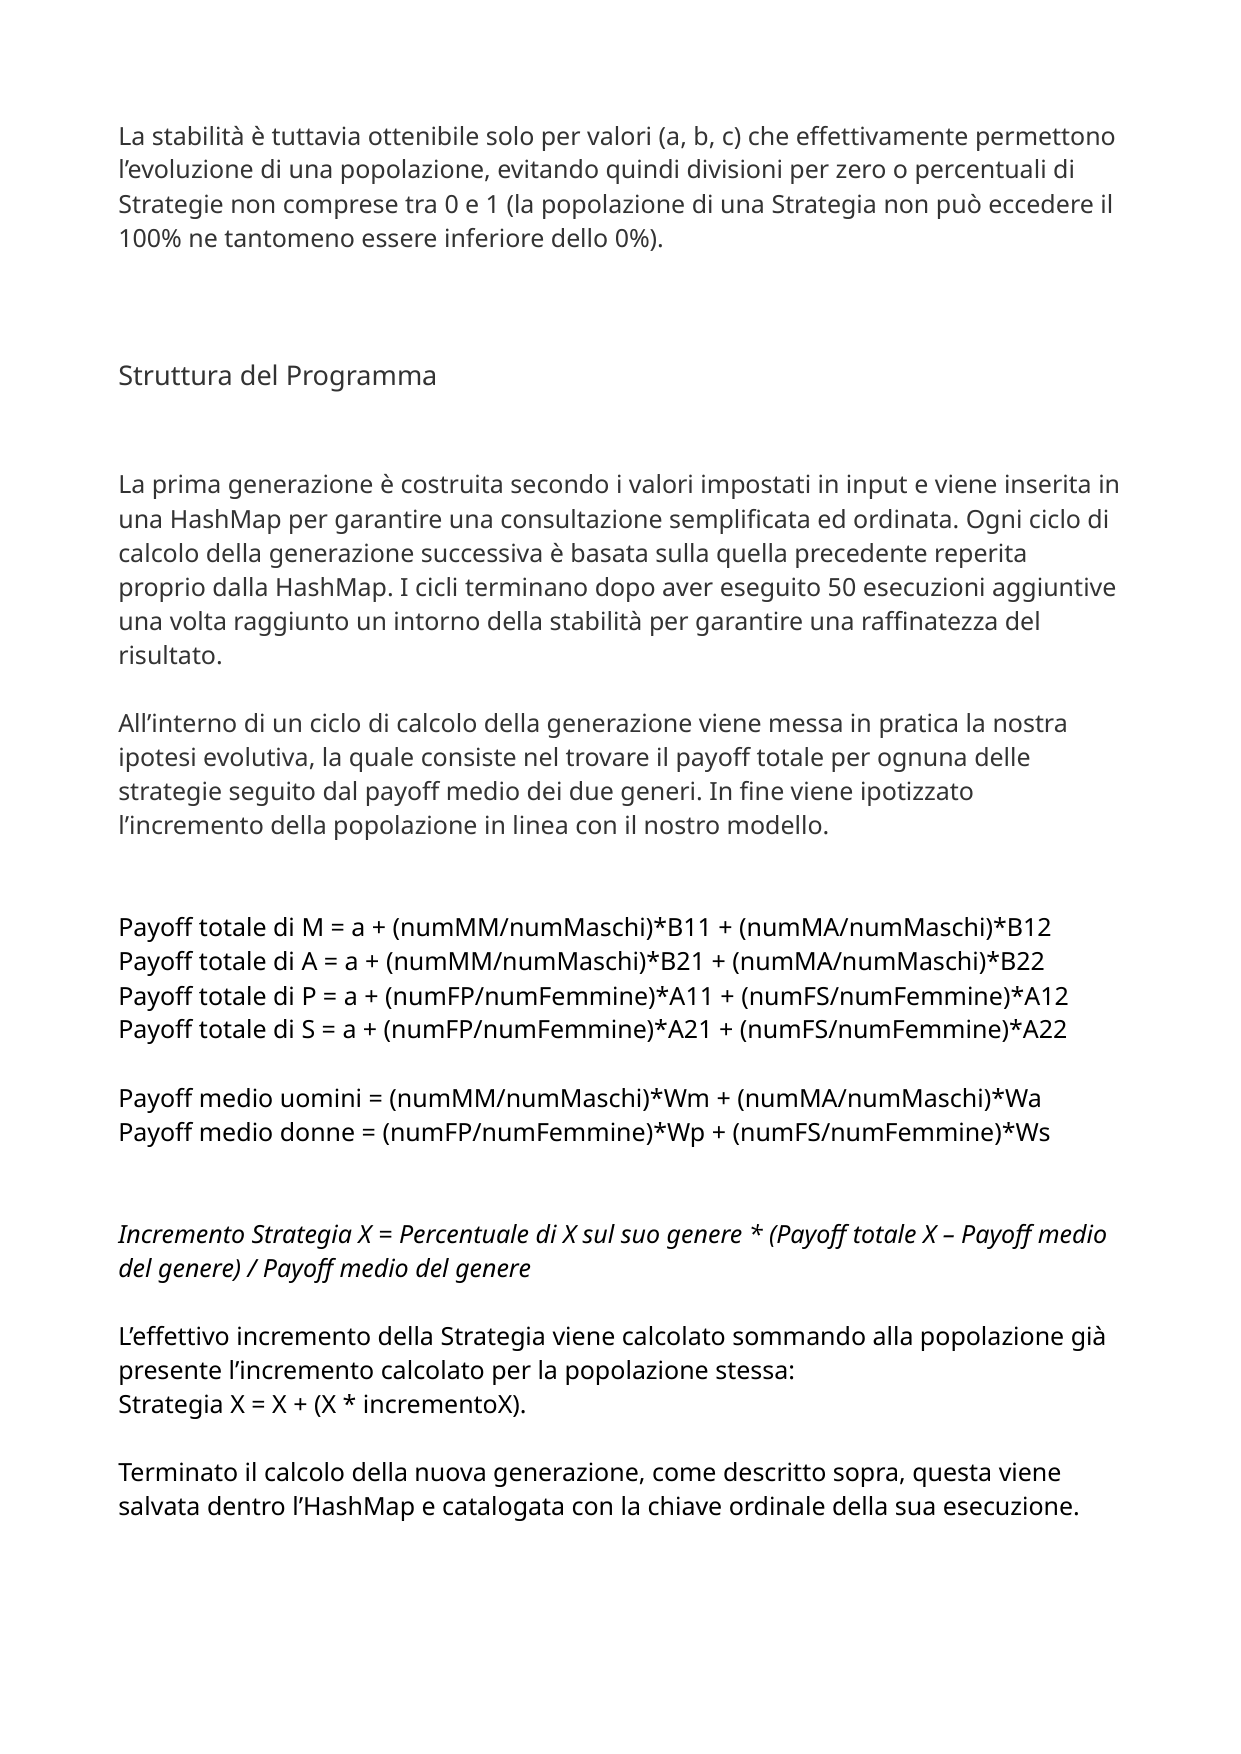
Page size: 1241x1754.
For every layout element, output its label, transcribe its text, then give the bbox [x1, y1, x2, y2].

text Payoff totale di M = a + (numMM/numMaschi)*B11 + (numMA/numMaschi)*B12 [118, 910, 1122, 944]
text Payoff totale di P = a + (numFP/numFemmine)*A11 + (numFS/numFemmine)*A12 [118, 978, 1122, 1012]
text Struttura del Programma [118, 357, 1122, 393]
text Payoff totale di S = a + (numFP/numFemmine)*A21 + (numFS/numFemmine)*A22 [118, 1012, 1122, 1046]
text Incremento Strategia X = Percentuale di X sul suo genere * (Payoff totale X – Payoff medio del genere) / Payoff medio del genere [118, 1217, 1122, 1285]
text Payoff totale di A = a + (numMM/numMaschi)*B21 + (numMA/numMaschi)*B22 [118, 944, 1122, 978]
text Payoff medio donne = (numFP/numFemmine)*Wp + (numFS/numFemmine)*Ws [118, 1114, 1122, 1148]
text Payoff medio uomini = (numMM/numMaschi)*Wm + (numMA/numMaschi)*Wa [118, 1080, 1122, 1114]
text L’effettivo incremento della Strategia viene calcolato sommando alla popolazione già presente l’incremento calcolato per la popolazione stessa: [118, 1319, 1122, 1387]
text Strategia X = X + (X * incrementoX). [118, 1387, 1122, 1421]
text Terminato il calcolo della nuova generazione, come descritto sopra, questa viene salvata dentro l’HashMap e catalogata con la chiave ordinale della sua esecuzione. [118, 1455, 1122, 1523]
text La stabilità è tuttavia ottenibile solo per valori (a, b, c) che effettivamente permettono l’evoluzione di una popolazione, evitando quindi divisioni per zero o percentuali di Strategie non comprese tra 0 e 1 (la popolazione di una Strategia non può eccedere il 100% ne tantomeno essere inferiore dello 0%). [118, 118, 1122, 254]
text La prima generazione è costruita secondo i valori impostati in input e viene inserita in una HashMap per garantire una consultazione semplificata ed ordinata. Ogni ciclo di calcolo della generazione successiva è basata sulla quella precedente reperita proprio dalla HashMap. I cicli terminano dopo aver eseguito 50 esecuzioni aggiuntive una volta raggiunto un intorno della stabilità per garantire una raffinatezza del risultato. [118, 467, 1122, 672]
text All’interno di un ciclo di calcolo della generazione viene messa in pratica la nostra ipotesi evolutiva, la quale consiste nel trovare il payoff totale per ognuna delle strategie seguito dal payoff medio dei due generi. In fine viene ipotizzato l’incremento della popolazione in linea con il nostro modello. [118, 706, 1122, 842]
